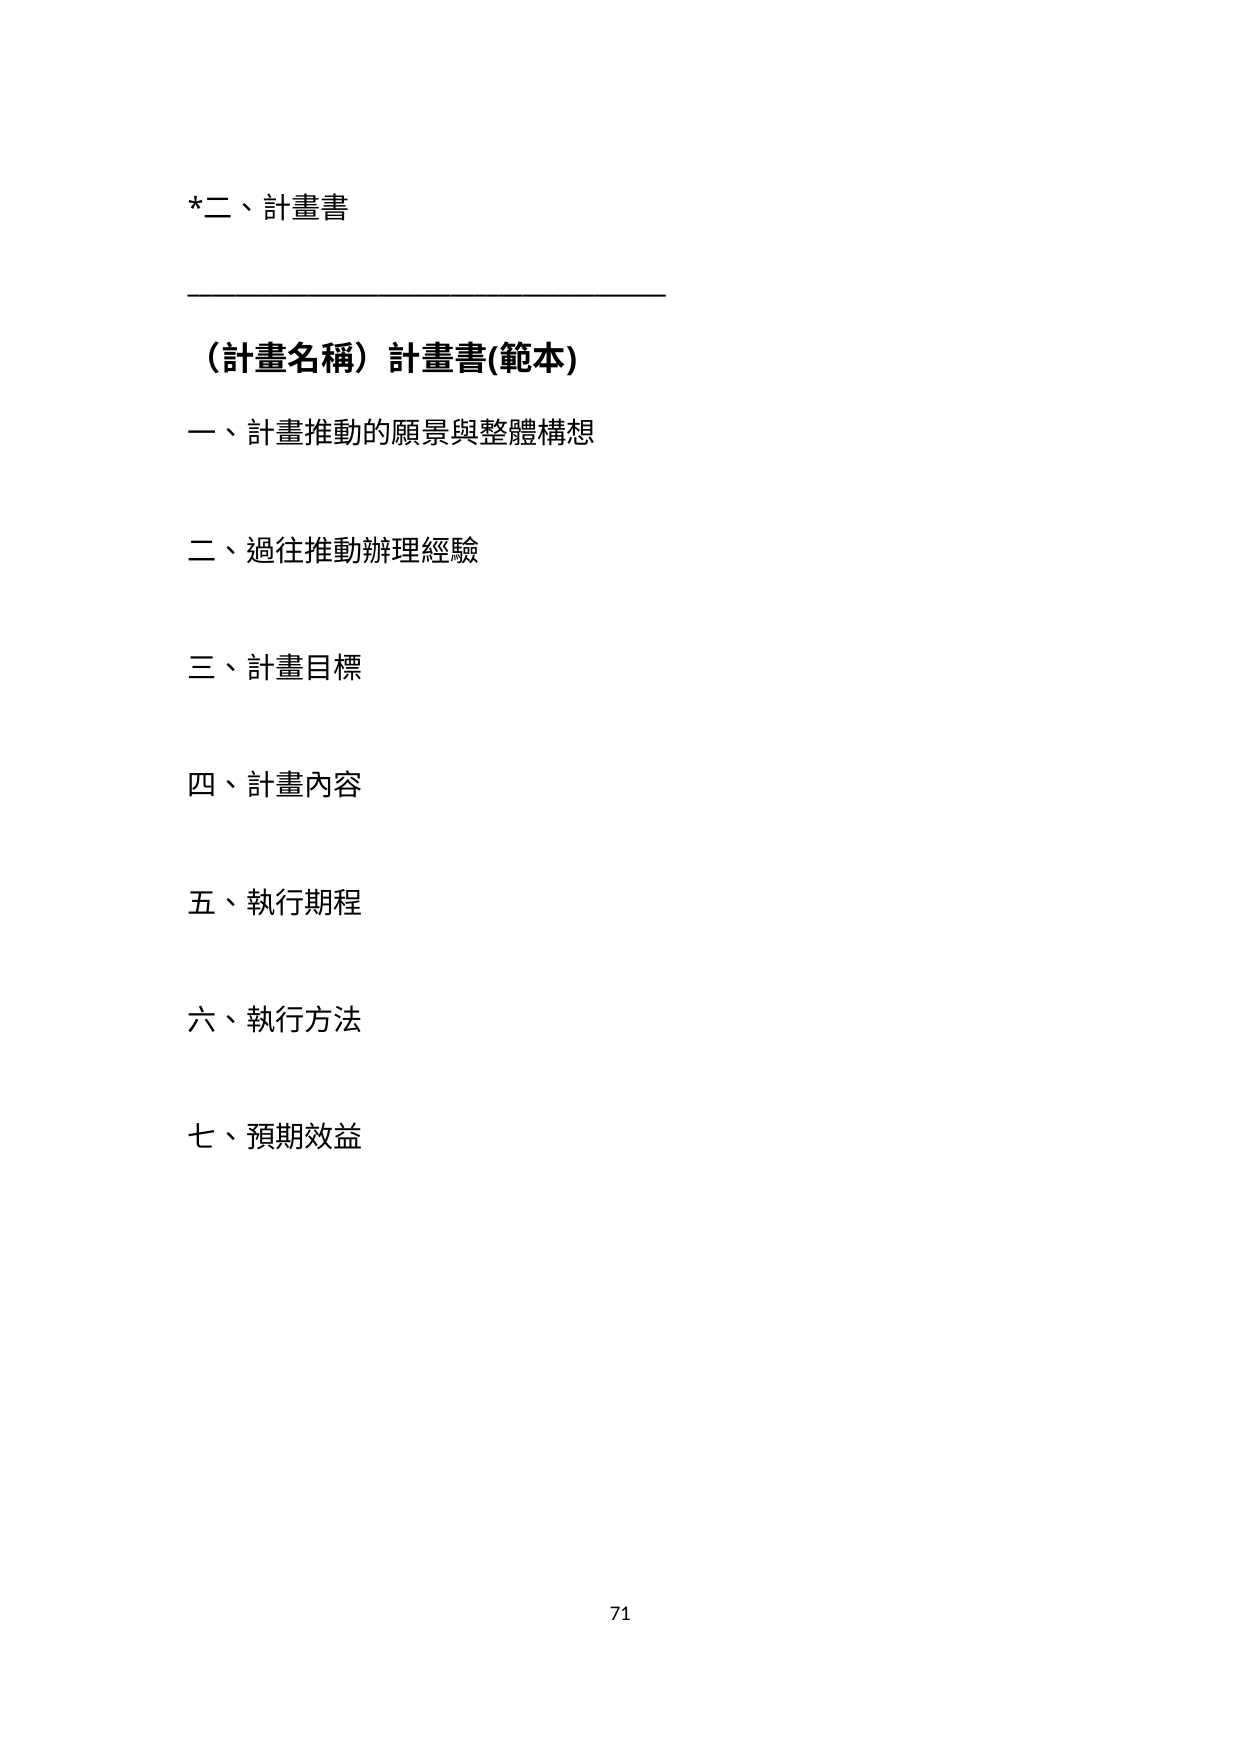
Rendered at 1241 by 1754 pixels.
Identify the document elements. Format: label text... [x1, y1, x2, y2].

text 六、執行方法 [187, 974, 1053, 1049]
text *二、計畫書 [187, 162, 1053, 237]
text 五、執行期程 [187, 857, 1053, 932]
text 三、計畫目標 [187, 622, 1053, 697]
text 二、過往推動辦理經驗 [187, 505, 1053, 580]
text 四、計畫內容 [187, 739, 1053, 814]
text 一、計畫推動的願景與整體構想 [187, 387, 1053, 462]
text 七、預期效益 [187, 1091, 1053, 1166]
text （計畫名稱）計畫書(範本) [187, 312, 1053, 387]
text ________________________________________ [187, 237, 1053, 312]
